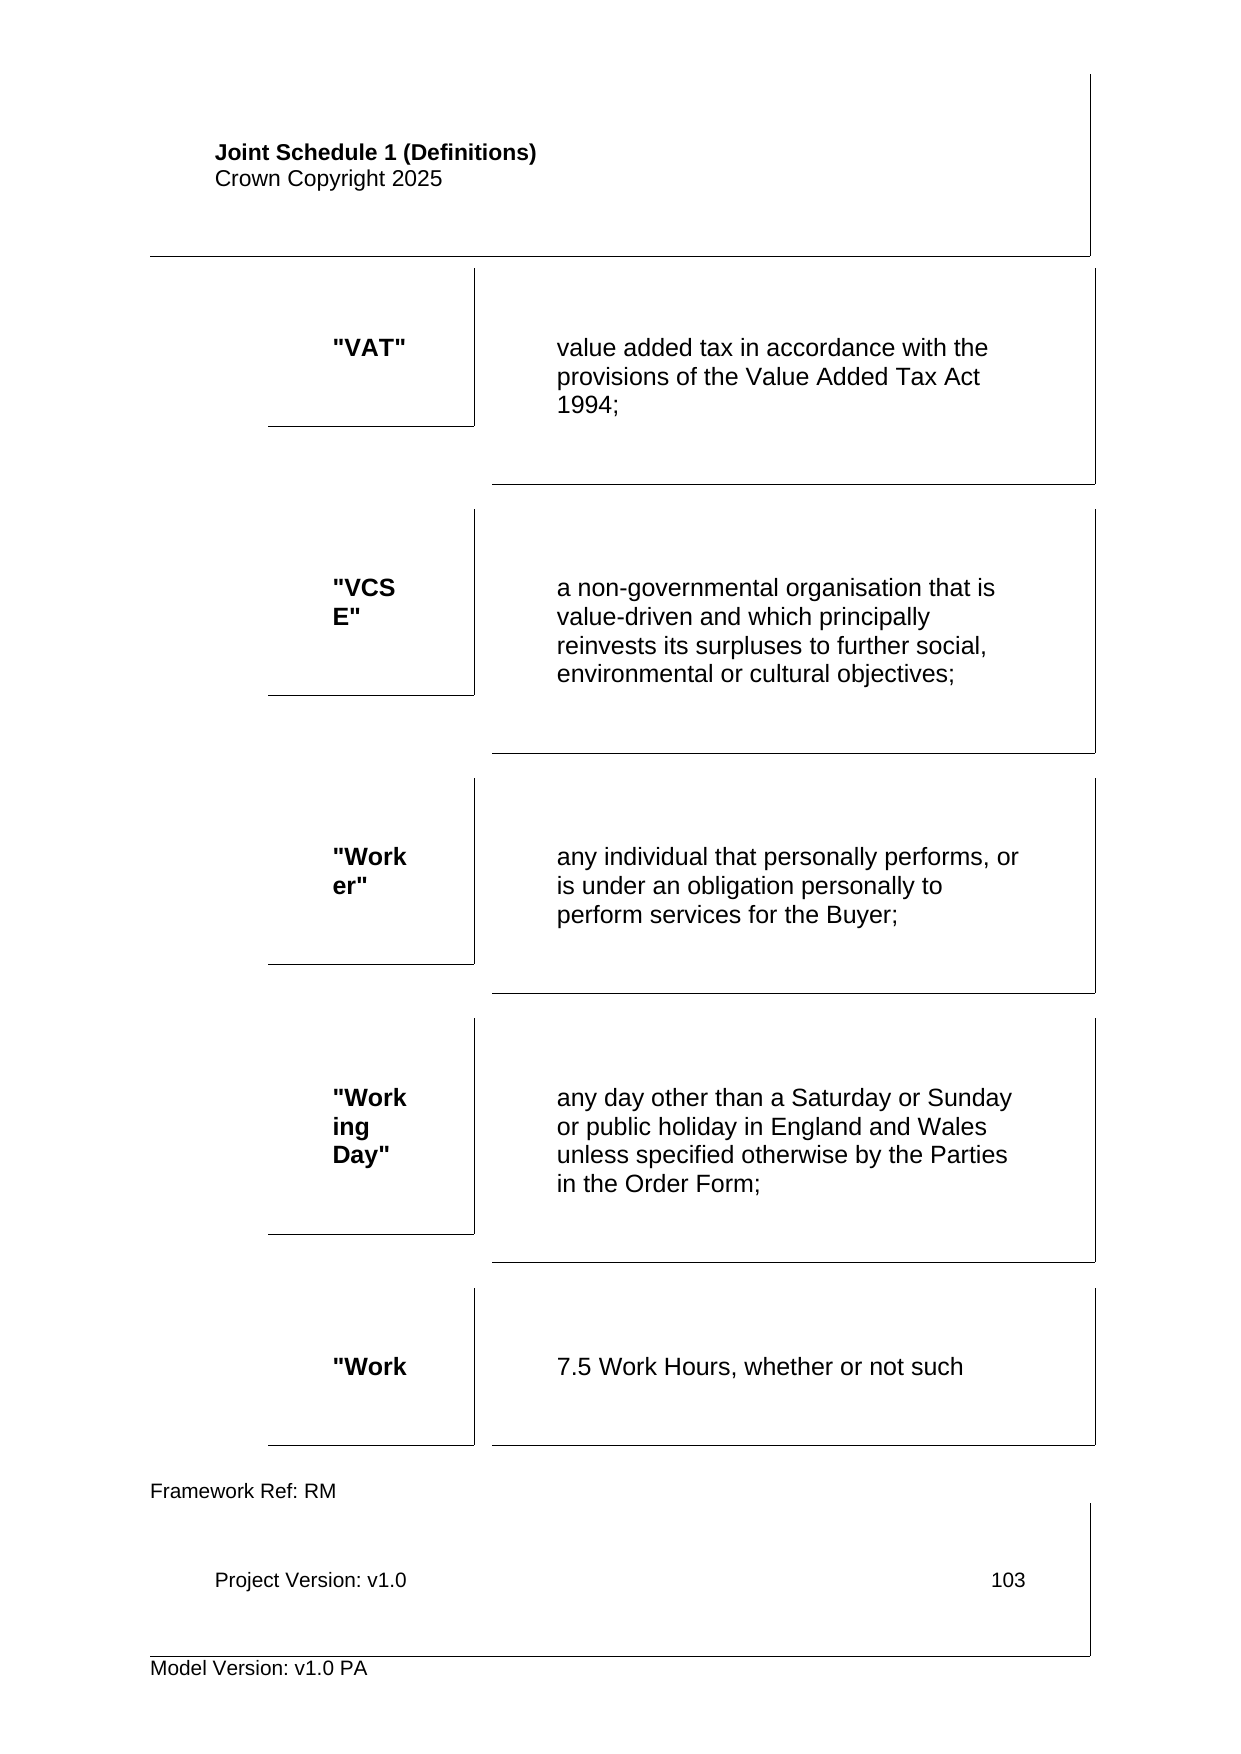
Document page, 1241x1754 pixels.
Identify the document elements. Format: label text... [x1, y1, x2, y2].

table_cell [268, 1235, 474, 1275]
table_cell 7.5 Work Hours, whether or not such [474, 1275, 1095, 1445]
table_cell "Worker" [268, 765, 474, 964]
table_cell any individual that personally performs, or is under an obligation personally to perform services for the Buyer; [474, 765, 1095, 1006]
table_cell [268, 696, 474, 765]
table_cell "VCSE" [268, 496, 474, 695]
table_cell a non-governmental organisation that is value-driven and which principally reinvests its surpluses to further social, environmental or cultural objectives; [474, 496, 1095, 765]
table_cell [268, 427, 474, 496]
table_cell value added tax in accordance with the provisions of the Value Added Tax Act 1994; [474, 256, 1095, 496]
table_cell "VAT" [268, 256, 474, 426]
table_cell "Work [268, 1275, 474, 1445]
table_cell any day other than a Saturday or Sunday or public holiday in England and Wales unless specified otherwise by the Parties in the Order Form; [474, 1006, 1095, 1275]
table_cell [268, 965, 474, 1006]
table_cell "Working Day" [268, 1006, 474, 1234]
